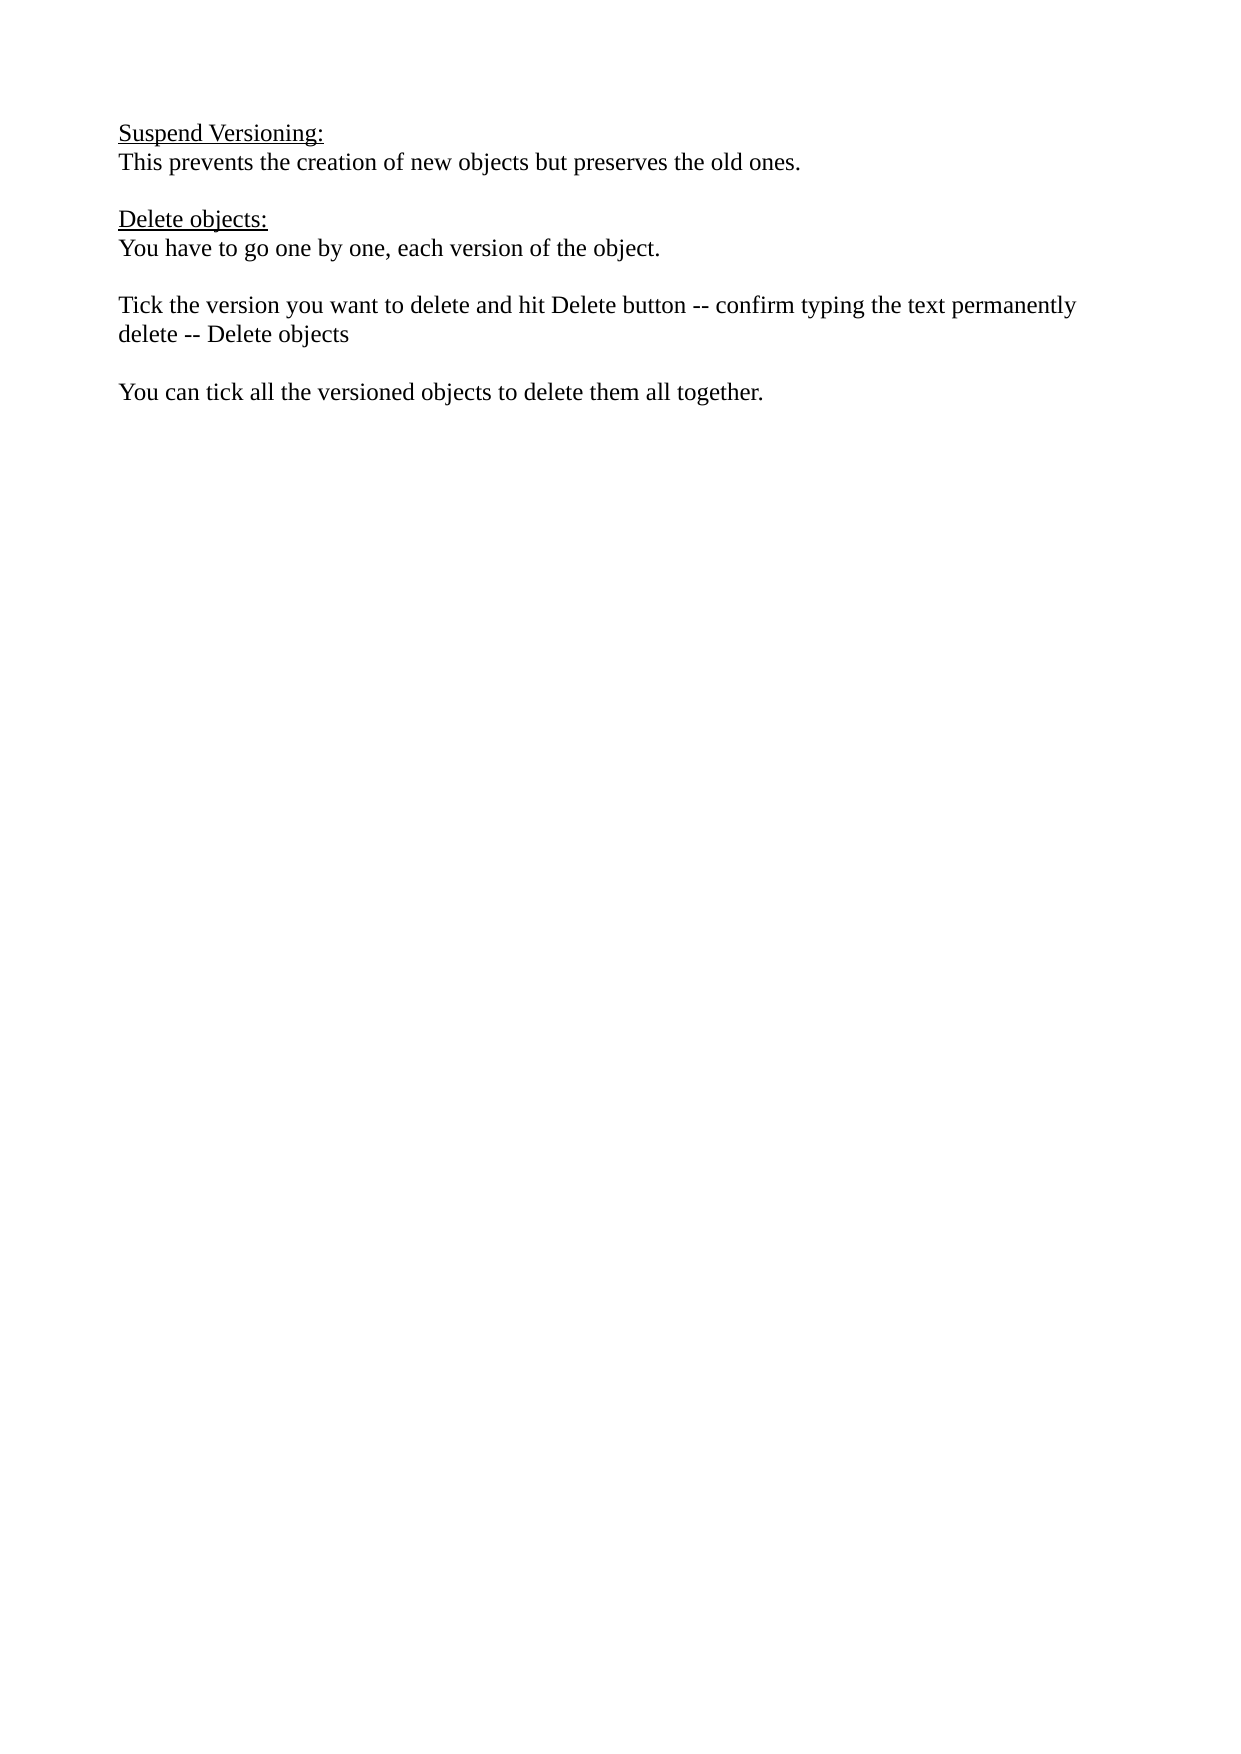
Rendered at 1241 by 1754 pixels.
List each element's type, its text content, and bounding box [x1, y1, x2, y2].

text Delete objects: [118, 204, 1122, 233]
text Suspend Versioning: [118, 118, 1122, 147]
text You can tick all the versioned objects to delete them all together. [118, 377, 1122, 406]
text Tick the version you want to delete and hit Delete button -- confirm typing the text permanently delete -- Delete objects [118, 291, 1122, 348]
text This prevents the creation of new objects but preserves the old ones. [118, 147, 1122, 176]
text You have to go one by one, each version of the object. [118, 233, 1122, 262]
